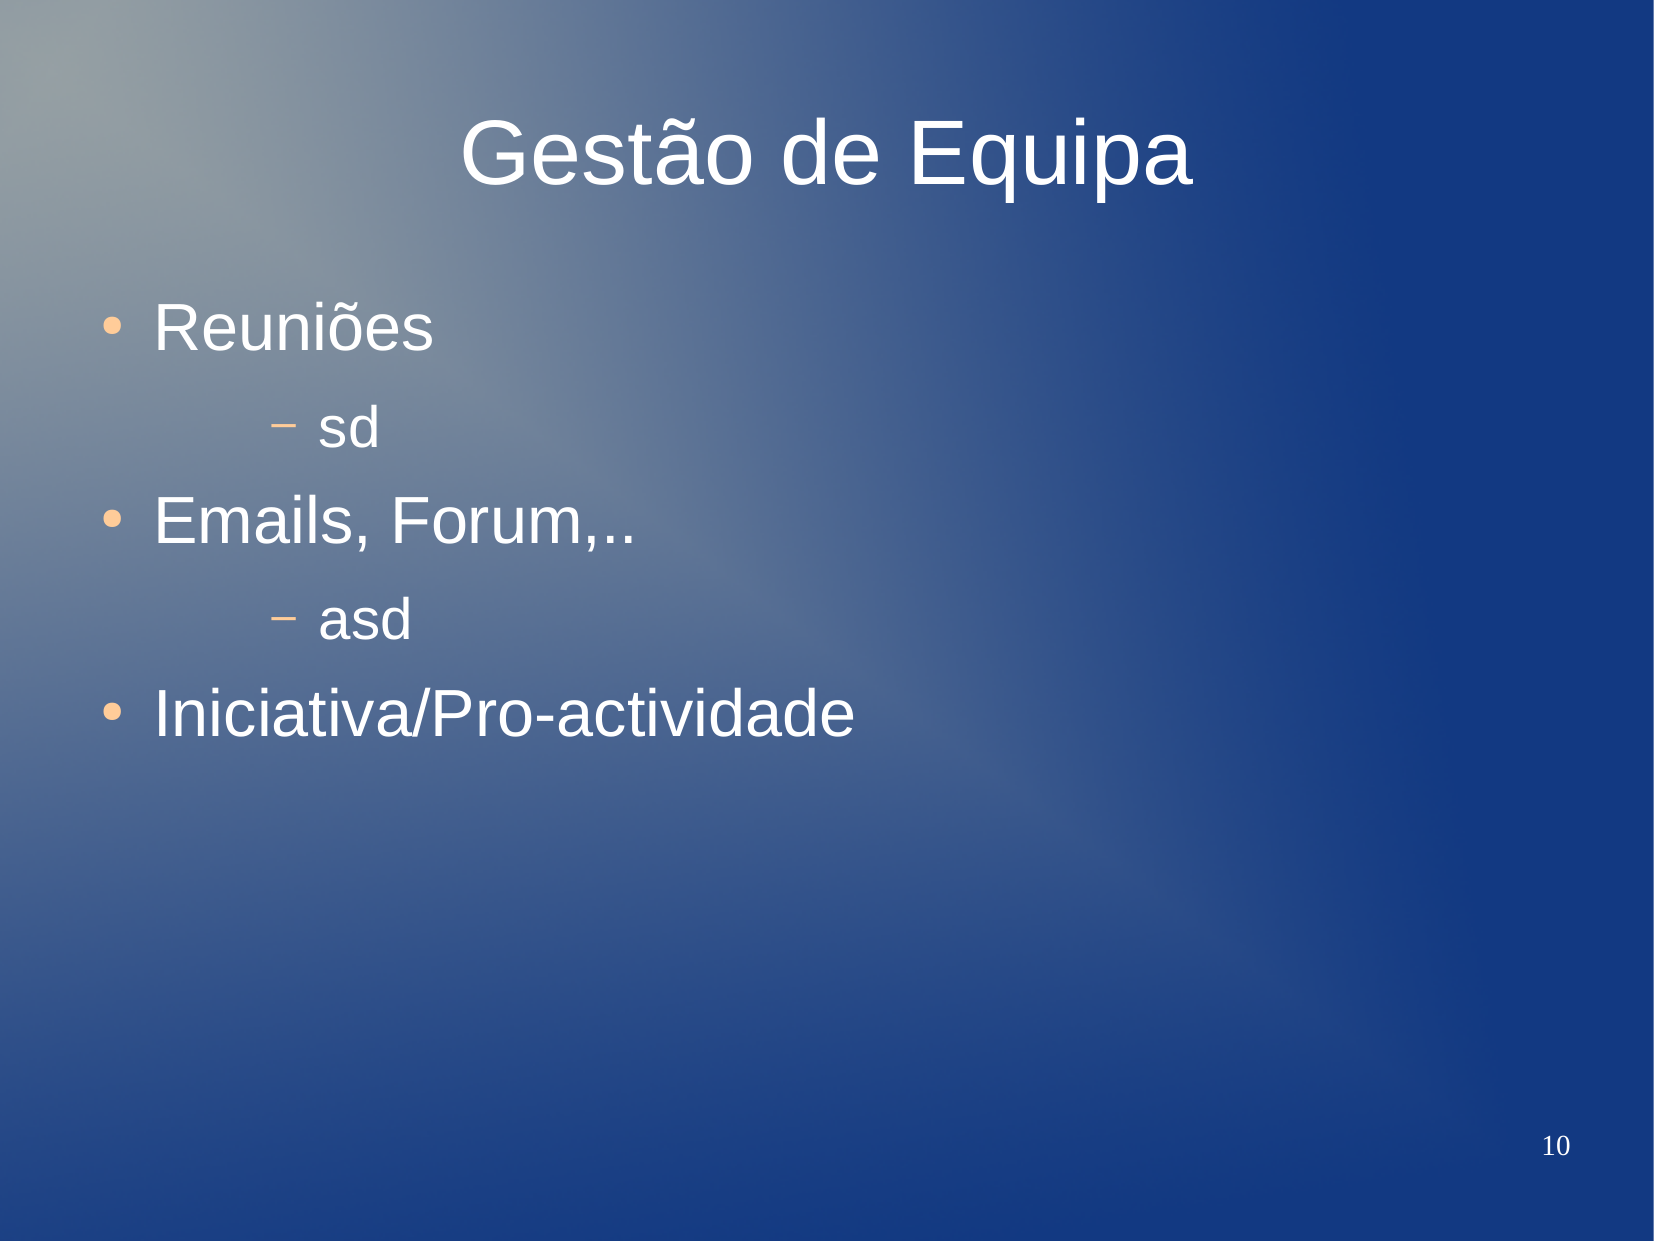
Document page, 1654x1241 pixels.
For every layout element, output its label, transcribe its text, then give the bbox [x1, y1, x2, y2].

picture [0, 0, 1654, 1241]
title Gestão de Equipa [82, 49, 1571, 257]
list Reuniões sd Emails, Forum,.. asd Iniciativa/Pro-actividade [82, 290, 1571, 1109]
